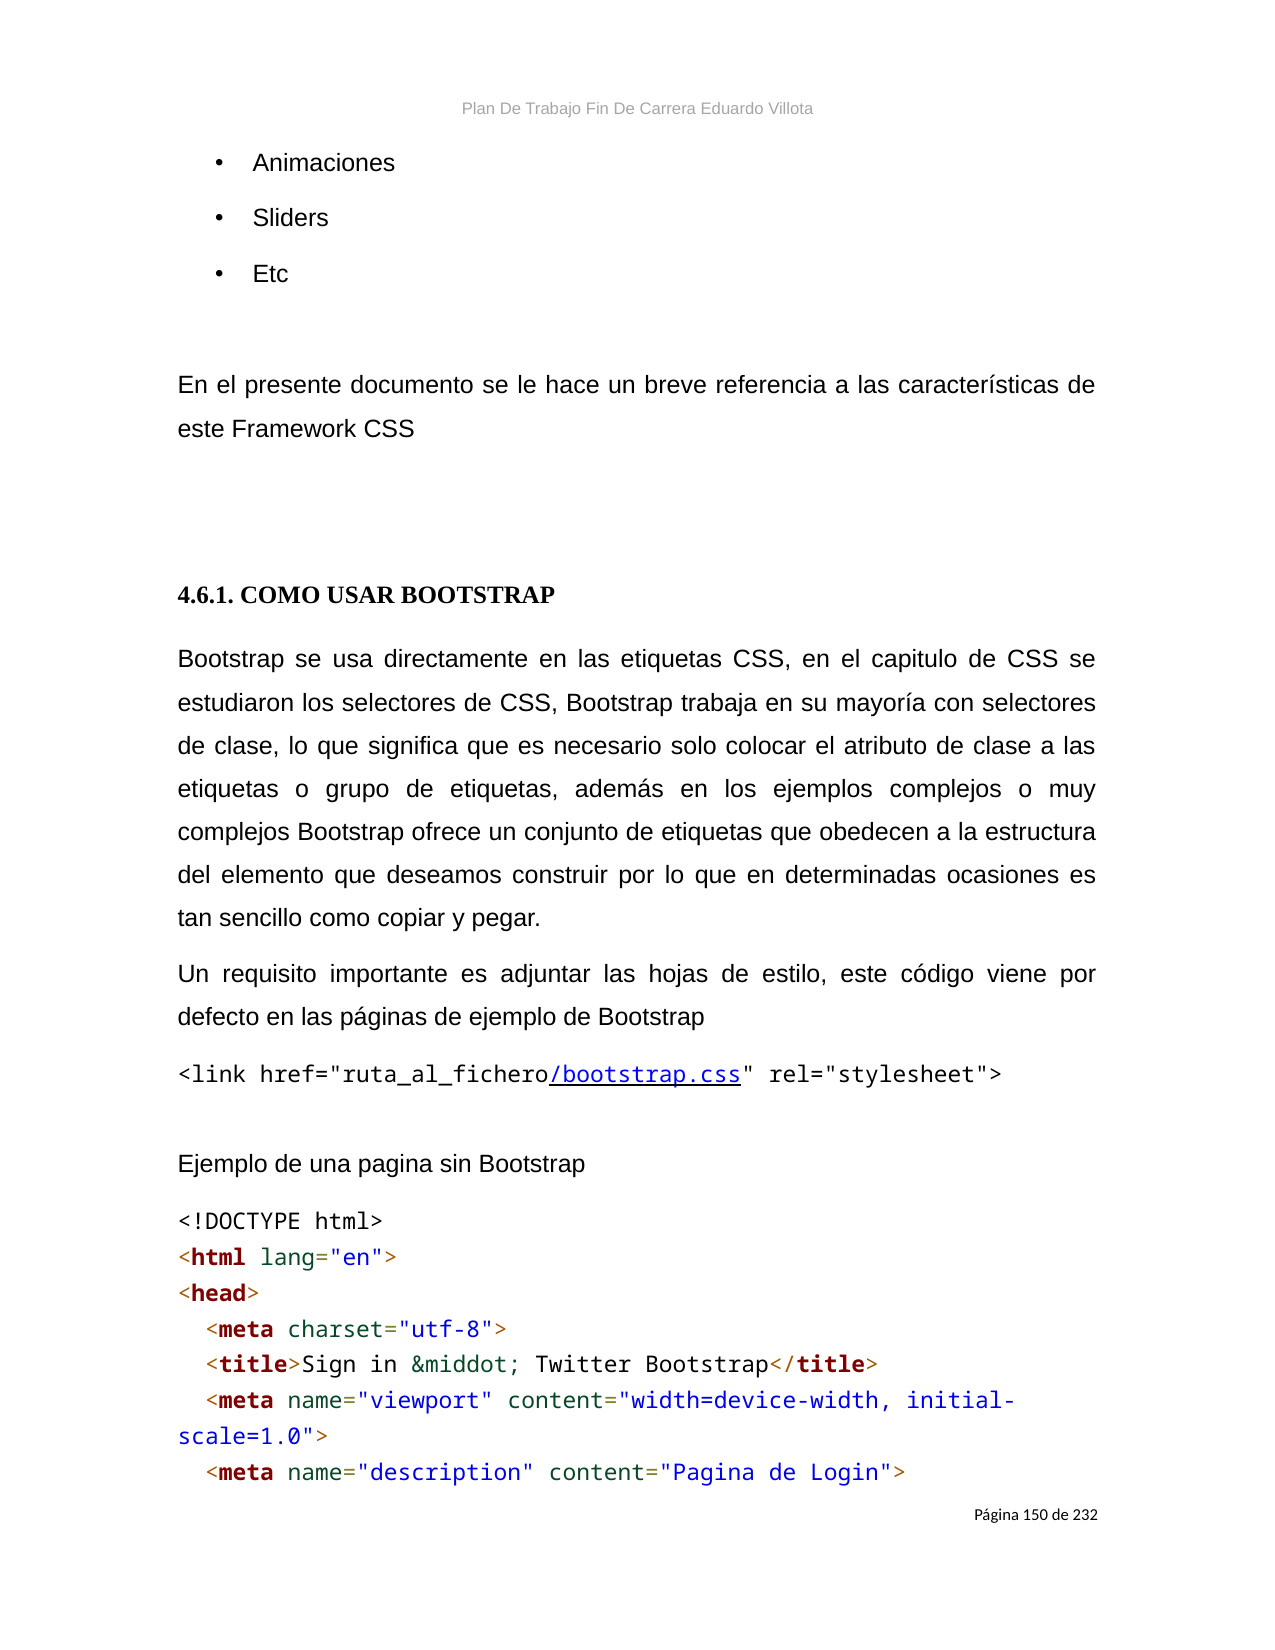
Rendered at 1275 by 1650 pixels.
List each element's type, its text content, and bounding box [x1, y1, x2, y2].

text <html lang="en"> [177, 1241, 1098, 1272]
text Bootstrap se usa directamente en las etiquetas CSS, en el capitulo de CSS se estudiaron los selectores de CSS, Bootstrap trabaja en su mayoría con selectores de clase, lo que significa que es necesario solo colocar el atributo de clase a las etiquetas o grupo de etiquetas, además en los ejemplos complejos o muy complejos Bootstrap ofrece un conjunto de etiquetas que obedecen a la estructura del elemento que deseamos construir por lo que en determinadas ocasiones es tan sencillo como copiar y pegar. [177, 644, 1098, 932]
list Animaciones [215, 148, 1098, 176]
text <title>Sign in &middot; Twitter Bootstrap</title> [177, 1348, 1098, 1380]
text <link href="ruta_al_fichero/bootstrap.css" rel="stylesheet"> [177, 1057, 1098, 1089]
text <meta name="description" content="Pagina de Login"> [177, 1456, 1098, 1487]
text Un requisito importante es adjuntar las hojas de estilo, este código viene por defecto en las páginas de ejemplo de Bootstrap [177, 959, 1098, 1031]
list Sliders [215, 203, 1098, 232]
list Etc [215, 259, 1098, 288]
text Ejemplo de una pagina sin Bootstrap [177, 1149, 1098, 1178]
text <meta name="viewport" content="width=device-width, initial-scale=1.0"> [177, 1384, 1098, 1452]
text En el presente documento se le hace un breve referencia a las características de este Framework CSS [177, 370, 1098, 442]
text <!DOCTYPE html> [177, 1205, 1098, 1236]
text <meta charset="utf-8"> [177, 1312, 1098, 1344]
text <head> [177, 1277, 1098, 1308]
text 4.6.1. COMO USAR BOOTSTRAP [177, 580, 1098, 609]
